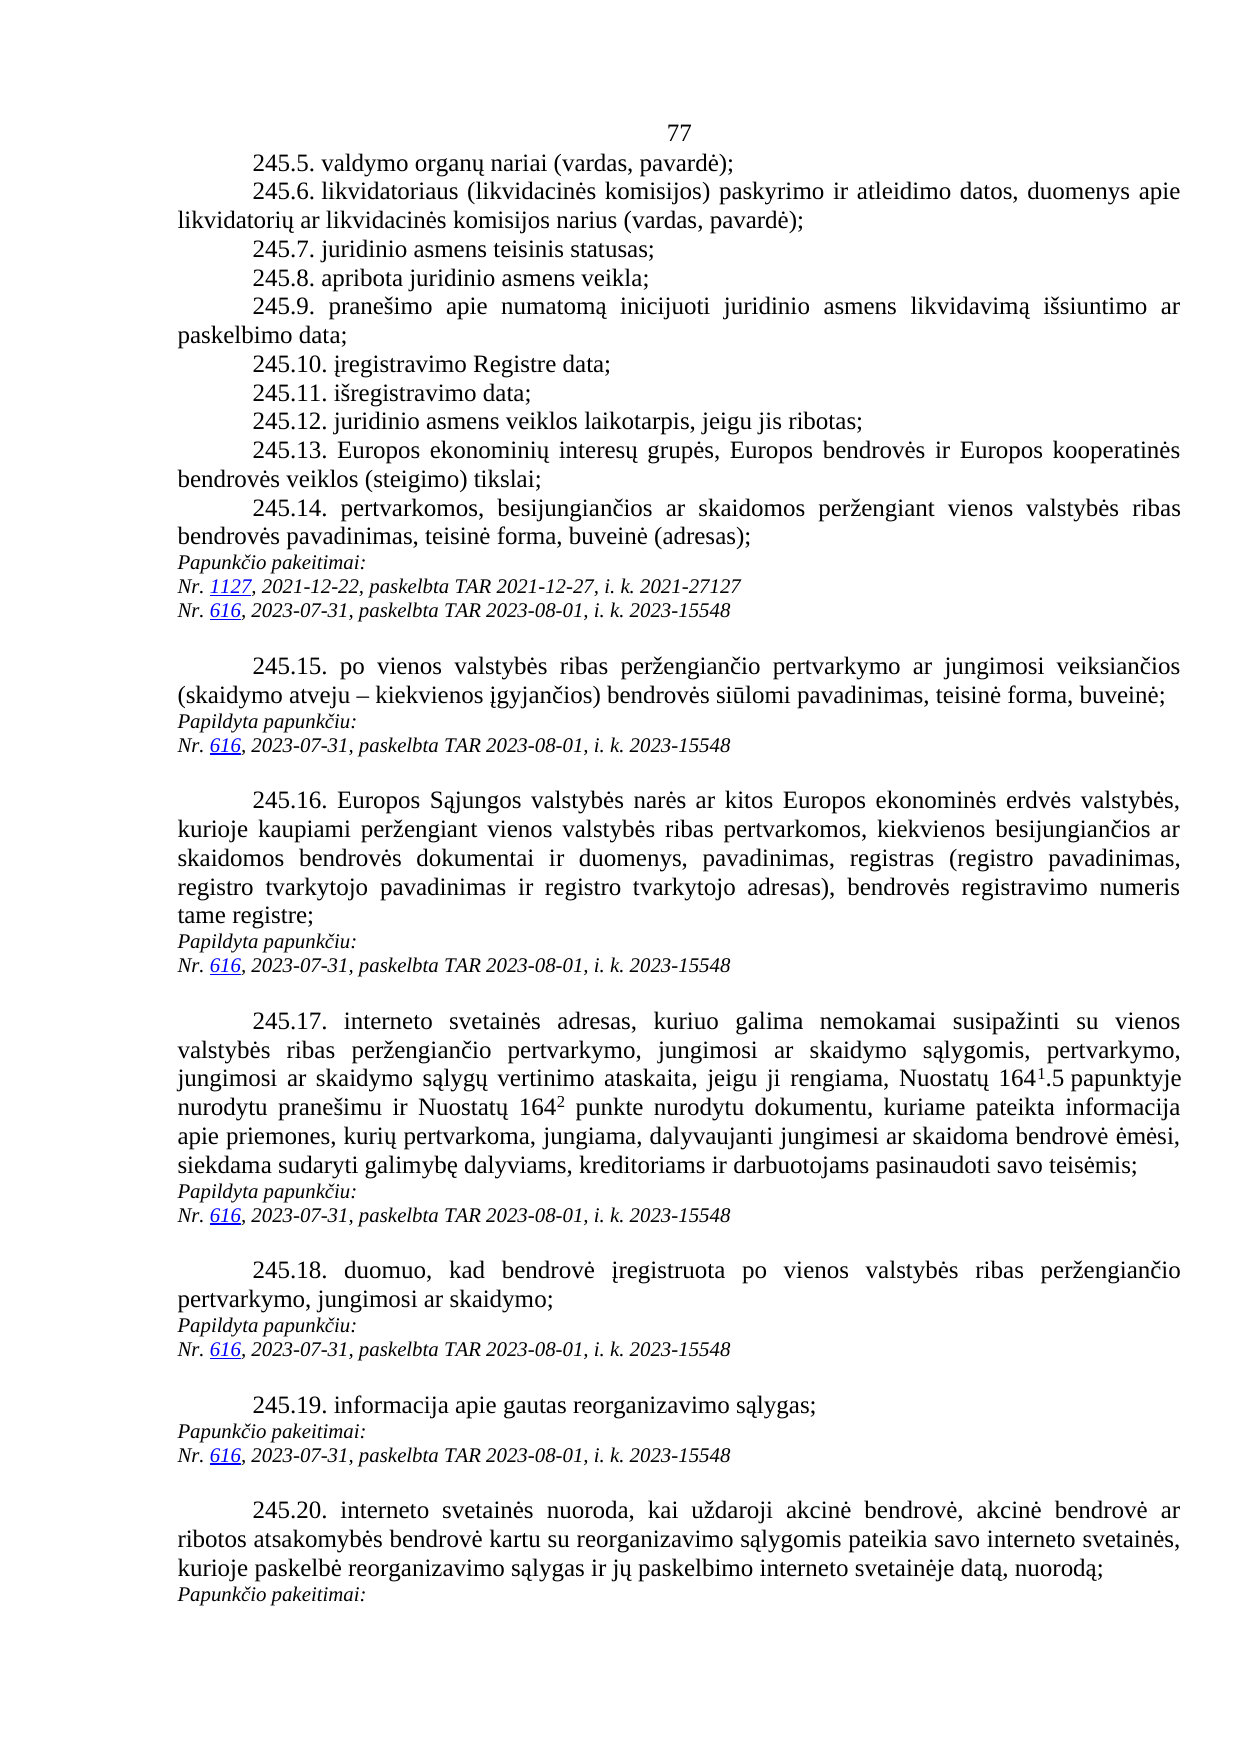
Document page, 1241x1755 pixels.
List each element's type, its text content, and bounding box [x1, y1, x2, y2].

text 245.20. interneto svetainės nuoroda, kai uždaroji akcinė bendrovė, akcinė bendrovė ar ribotos atsakomybės bendrovė kartu su reorganizavimo sąlygomis pateikia savo interneto svetainės, kurioje paskelbė reorganizavimo sąlygas ir jų paskelbimo interneto svetainėje datą, nuorodą; [177, 1495, 1181, 1582]
text 245.9. pranešimo apie numatomą inicijuoti juridinio asmens likvidavimą išsiuntimo ar paskelbimo data; [177, 291, 1181, 349]
text Nr. 616, 2023-07-31, paskelbta TAR 2023-08-01, i. k. 2023-15548 [177, 598, 1181, 622]
text 245.19. informacija apie gautas reorganizavimo sąlygas; [177, 1390, 1181, 1418]
text Papildyta papunkčiu: [177, 1178, 1181, 1203]
text 245.18. duomuo, kad bendrovė įregistruota po vienos valstybės ribas peržengiančio pertvarkymo, jungimosi ar skaidymo; [177, 1255, 1181, 1313]
text Papunkčio pakeitimai: [177, 1418, 1181, 1443]
text Nr. 616, 2023-07-31, paskelbta TAR 2023-08-01, i. k. 2023-15548 [177, 953, 1181, 977]
text 245.11. išregistravimo data; [177, 378, 1181, 406]
text Nr. 616, 2023-07-31, paskelbta TAR 2023-08-01, i. k. 2023-15548 [177, 1337, 1181, 1361]
text 245.12. juridinio asmens veiklos laikotarpis, jeigu jis ribotas; [177, 406, 1181, 435]
text Papunkčio pakeitimai: [177, 550, 1181, 574]
text 245.16. Europos Sąjungos valstybės narės ar kitos Europos ekonominės erdvės valstybės, kurioje kaupiami peržengiant vienos valstybės ribas pertvarkomos, kiekvienos besijungiančios ar skaidomos bendrovės dokumentai ir duomenys, pavadinimas, registras (registro pavadinimas, registro tvarkytojo pavadinimas ir registro tvarkytojo adresas), bendrovės registravimo numeris tame registre; [177, 785, 1181, 929]
text 245.10. įregistravimo Registre data; [177, 349, 1181, 378]
text 245.17. interneto svetainės adresas, kuriuo galima nemokamai susipažinti su vienos valstybės ribas peržengiančio pertvarkymo, jungimosi ar skaidymo sąlygomis, pertvarkymo, jungimosi ar skaidymo sąlygų vertinimo ataskaita, jeigu ji rengiama, Nuostatų 1641.5 papunktyje nurodytu pranešimu ir Nuostatų 1642 punkte nurodytu dokumentu, kuriame pateikta informacija apie priemones, kurių pertvarkoma, jungiama, dalyvaujanti jungimesi ar skaidoma bendrovė ėmėsi, siekdama sudaryti galimybę dalyviams, kreditoriams ir darbuotojams pasinaudoti savo teisėmis; [177, 1006, 1181, 1178]
text Nr. 616, 2023-07-31, paskelbta TAR 2023-08-01, i. k. 2023-15548 [177, 1443, 1181, 1467]
text 245.6. likvidatoriaus (likvidacinės komisijos) paskyrimo ir atleidimo datos, duomenys apie likvidatorių ar likvidacinės komisijos narius (vardas, pavardė); [177, 176, 1181, 234]
text Nr. 1127, 2021-12-22, paskelbta TAR 2021-12-27, i. k. 2021-27127 [177, 574, 1181, 598]
text 245.15. po vienos valstybės ribas peržengiančio pertvarkymo ar jungimosi veiksiančios (skaidymo atveju – kiekvienos įgyjančios) bendrovės siūlomi pavadinimas, teisinė forma, buveinė; [177, 651, 1181, 708]
text 245.8. apribota juridinio asmens veikla; [177, 263, 1181, 291]
text 245.14. pertvarkomos, besijungiančios ar skaidomos peržengiant vienos valstybės ribas bendrovės pavadinimas, teisinė forma, buveinė (adresas); [177, 493, 1181, 550]
text Papildyta papunkčiu: [177, 708, 1181, 733]
text Papildyta papunkčiu: [177, 1313, 1181, 1337]
text 245.13. Europos ekonominių interesų grupės, Europos bendrovės ir Europos kooperatinės bendrovės veiklos (steigimo) tikslai; [177, 435, 1181, 493]
text Nr. 616, 2023-07-31, paskelbta TAR 2023-08-01, i. k. 2023-15548 [177, 1203, 1181, 1227]
text Nr. 616, 2023-07-31, paskelbta TAR 2023-08-01, i. k. 2023-15548 [177, 733, 1181, 757]
text Papildyta papunkčiu: [177, 929, 1181, 953]
text 245.7. juridinio asmens teisinis statusas; [177, 234, 1181, 263]
text 245.5. valdymo organų nariai (vardas, pavardė); [177, 148, 1181, 176]
text Papunkčio pakeitimai: [177, 1582, 1181, 1606]
